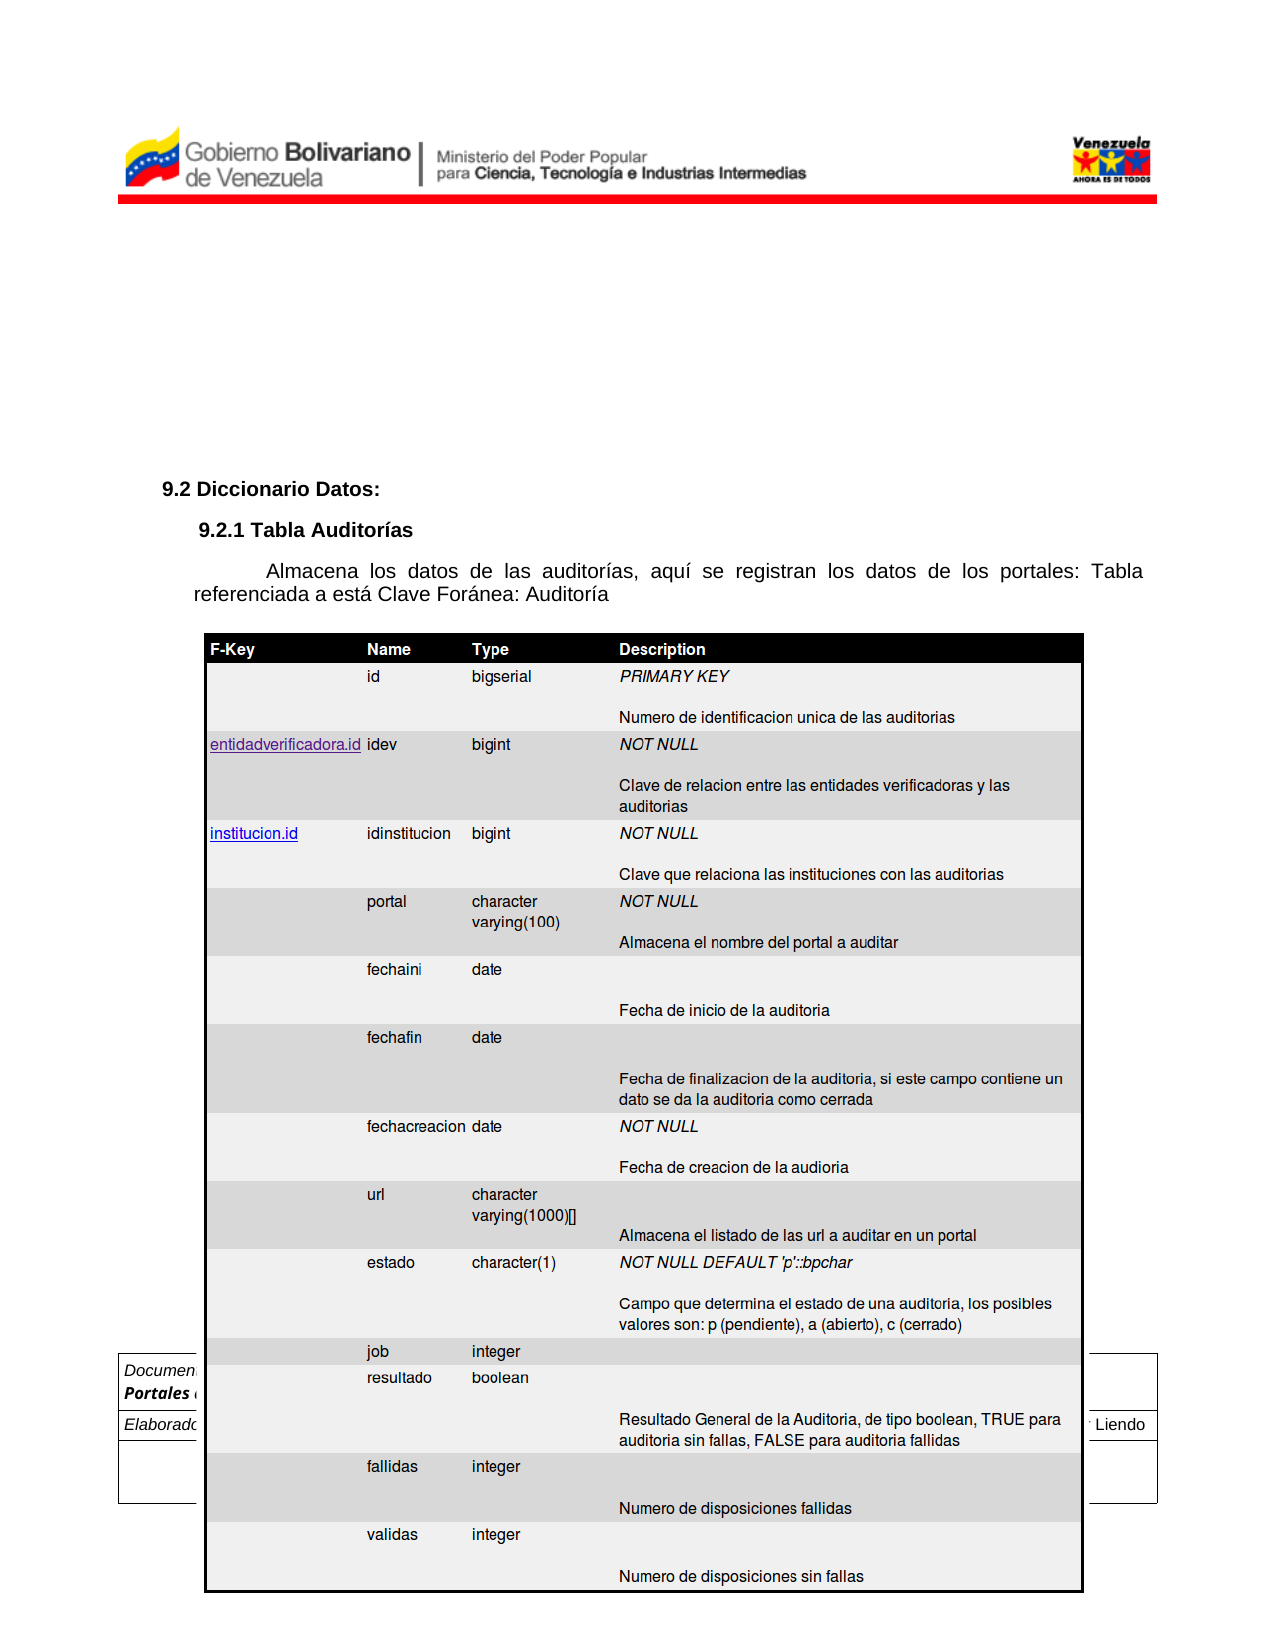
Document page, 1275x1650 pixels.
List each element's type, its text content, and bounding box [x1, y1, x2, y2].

text Almacena los datos de las auditorías, aquí se registran los datos de los portales: Tabla referenciada a está Clave Foránea: Auditoría [118, 559, 1157, 606]
picture [118, 118, 1157, 204]
subtitle Tabla Auditorías [192, 518, 1157, 542]
subtitle Diccionario Datos: [156, 478, 1157, 501]
picture [196, 628, 1090, 1599]
